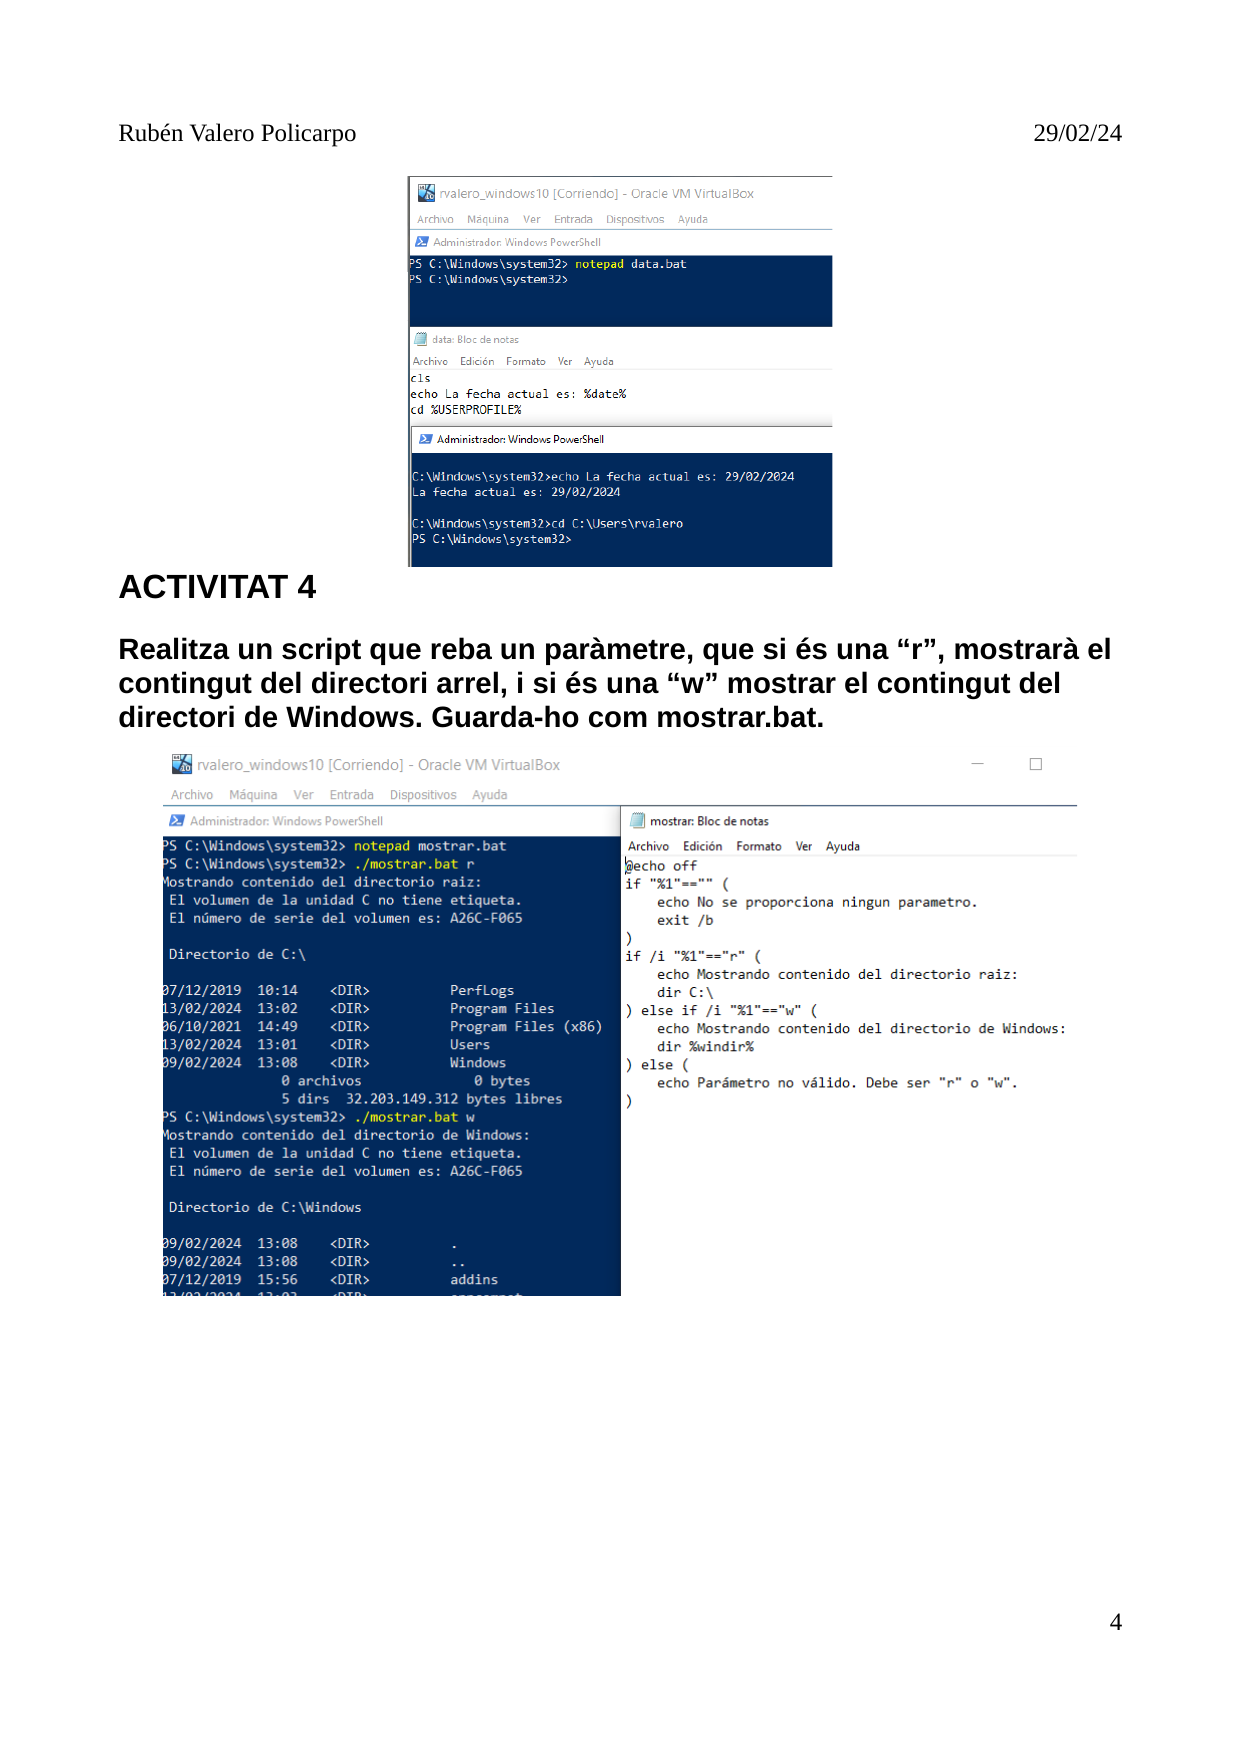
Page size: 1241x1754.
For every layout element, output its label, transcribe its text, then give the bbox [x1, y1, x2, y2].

subtitle Realitza un script que reba un paràmetre, que si és una “r”, mostrarà el contingut del directori arrel, i si és una “w” mostrar el contingut del directori de Windows. Guarda-ho com mostrar.bat. [118, 632, 1122, 733]
picture [407, 176, 833, 567]
subtitle ACTIVITAT 4 [118, 567, 1122, 605]
picture [163, 746, 1078, 1296]
